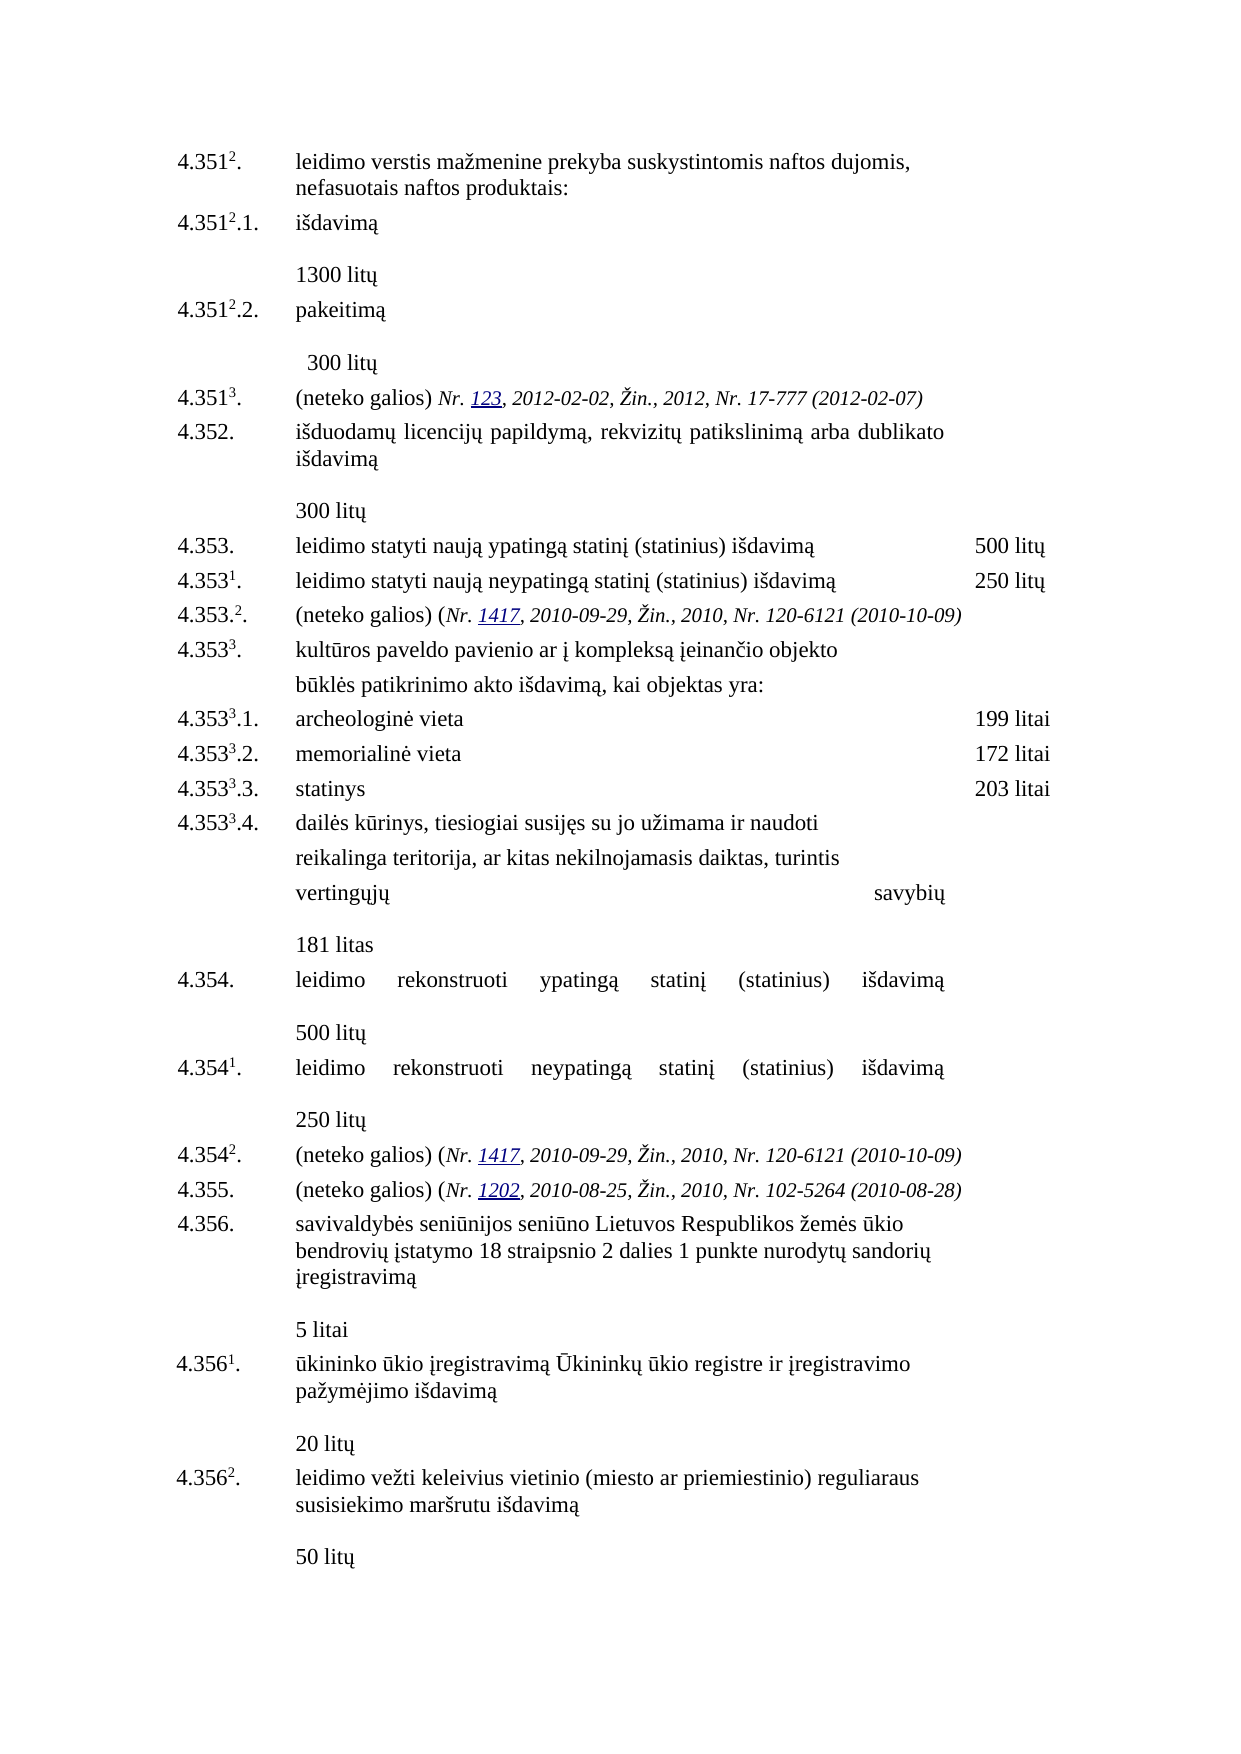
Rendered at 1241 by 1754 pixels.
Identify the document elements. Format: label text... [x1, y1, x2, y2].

text 4.3513. (neteko galios) Nr. 123, 2012-02-02, Žin., 2012, Nr. 17-777 (2012-02-07) [177, 383, 930, 410]
text 4.3533.3. statinys 203 litai [177, 775, 1122, 801]
text 4.3533.4. dailės kūrinys, tiesiogiai susijęs su jo užimama ir naudoti [177, 809, 1122, 836]
text 4.3542. (neteko galios) (Nr. 1417, 2010-09-29, Žin., 2010, Nr. 120-6121 (2010-10-09) [177, 1141, 974, 1167]
text 4.3531. leidimo statyti naują neypatingą statinį (statinius) išdavimą 250 litų [177, 567, 1122, 593]
text 4.3541. leidimo rekonstruoti neypatingą statinį (statinius) išdavimą 250 litų [177, 1054, 945, 1133]
text 4.3512.2. pakeitimą 300 litų [177, 296, 930, 375]
text reikalinga teritorija, ar kitas nekilnojamasis daiktas, turintis [177, 844, 1122, 871]
text 4.3533.1. archeologinė vieta 199 litai [177, 705, 1122, 732]
text būklės patikrinimo akto išdavimą, kai objektas yra: [177, 671, 1122, 697]
text vertingųjų savybių 181 litas [295, 879, 945, 958]
text 4.3512.1. išdavimą 1300 litų [177, 209, 930, 288]
text 4.352. išduodamų licencijų papildymą, rekvizitų patikslinimą arba dublikato išdavimą 300 litų [177, 418, 945, 524]
text 4.3562. leidimo vežti keleivius vietinio (miesto ar priemiestinio) reguliaraus susisiekimo maršrutu išdavimą 50 litų [176, 1464, 945, 1570]
text 4.354. leidimo rekonstruoti ypatingą statinį (statinius) išdavimą 500 litų [177, 966, 945, 1045]
text 4.355. (neteko galios) (Nr. 1202, 2010-08-25, Žin., 2010, Nr. 102-5264 (2010-08-28) [177, 1176, 1122, 1202]
text 4.3512. leidimo verstis mažmenine prekyba suskystintomis naftos dujomis, nefasuotais naftos produktais: [177, 148, 930, 200]
text 4.353. leidimo statyti naują ypatingą statinį (statinius) išdavimą 500 litų [177, 532, 1122, 558]
text 4.3533.2. memorialinė vieta 172 litai [177, 740, 1122, 766]
text 4.356. savivaldybės seniūnijos seniūno Lietuvos Respublikos žemės ūkio bendrovių įstatymo 18 straipsnio 2 dalies 1 punkte nurodytų sandorių įregistravimą 5 litai [177, 1210, 945, 1342]
text 4.3533. kultūros paveldo pavienio ar į kompleksą įeinančio objekto [177, 636, 1122, 662]
text 4.353.2. (neteko galios) (Nr. 1417, 2010-09-29, Žin., 2010, Nr. 120-6121 (2010-10-09) [177, 601, 974, 628]
text 4.3561. ūkininko ūkio įregistravimą Ūkininkų ūkio registre ir įregistravimo pažymėjimo išdavimą 20 litų [176, 1351, 945, 1456]
